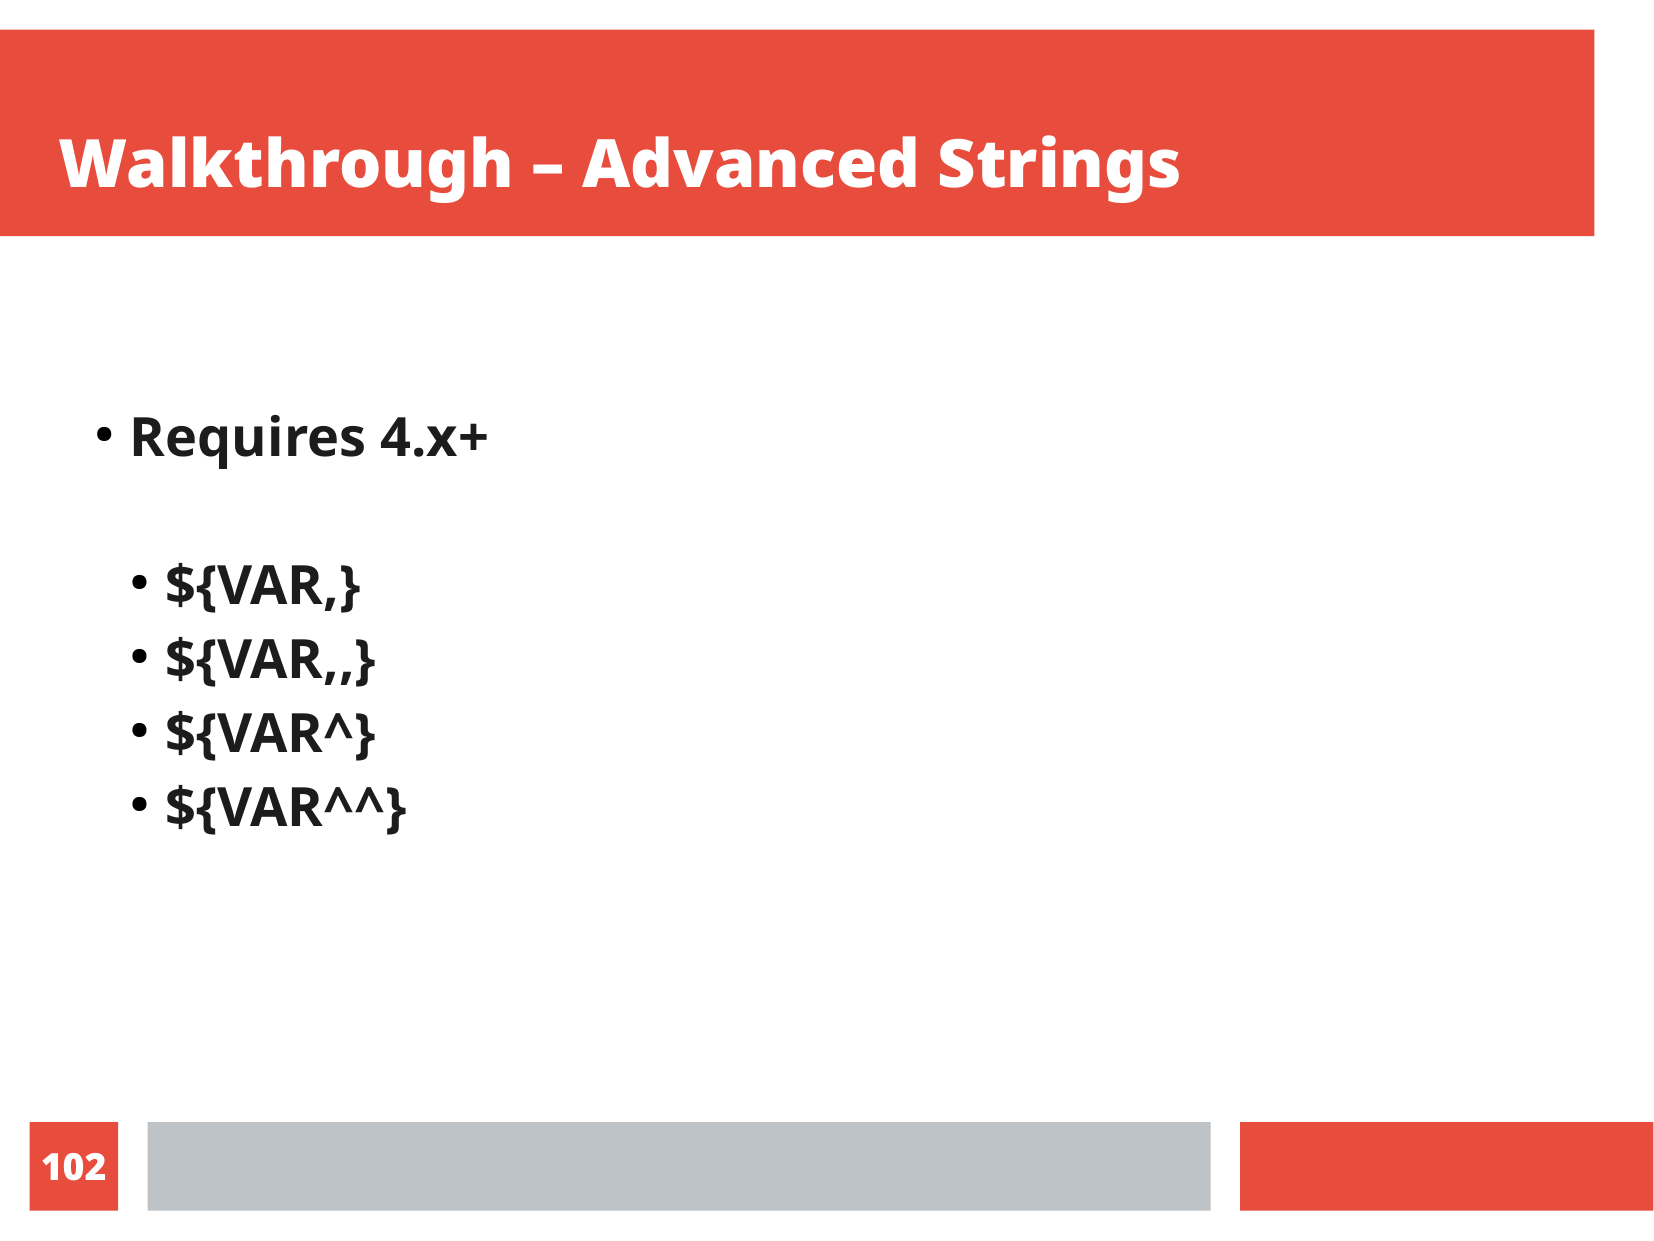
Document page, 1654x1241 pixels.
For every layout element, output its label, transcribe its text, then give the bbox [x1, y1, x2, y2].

subtitle Requires 4.x+ ${VAR,} ${VAR,,} ${VAR^} ${VAR^^} [59, 324, 1565, 1093]
title Walkthrough – Advanced Strings [59, 59, 1595, 207]
